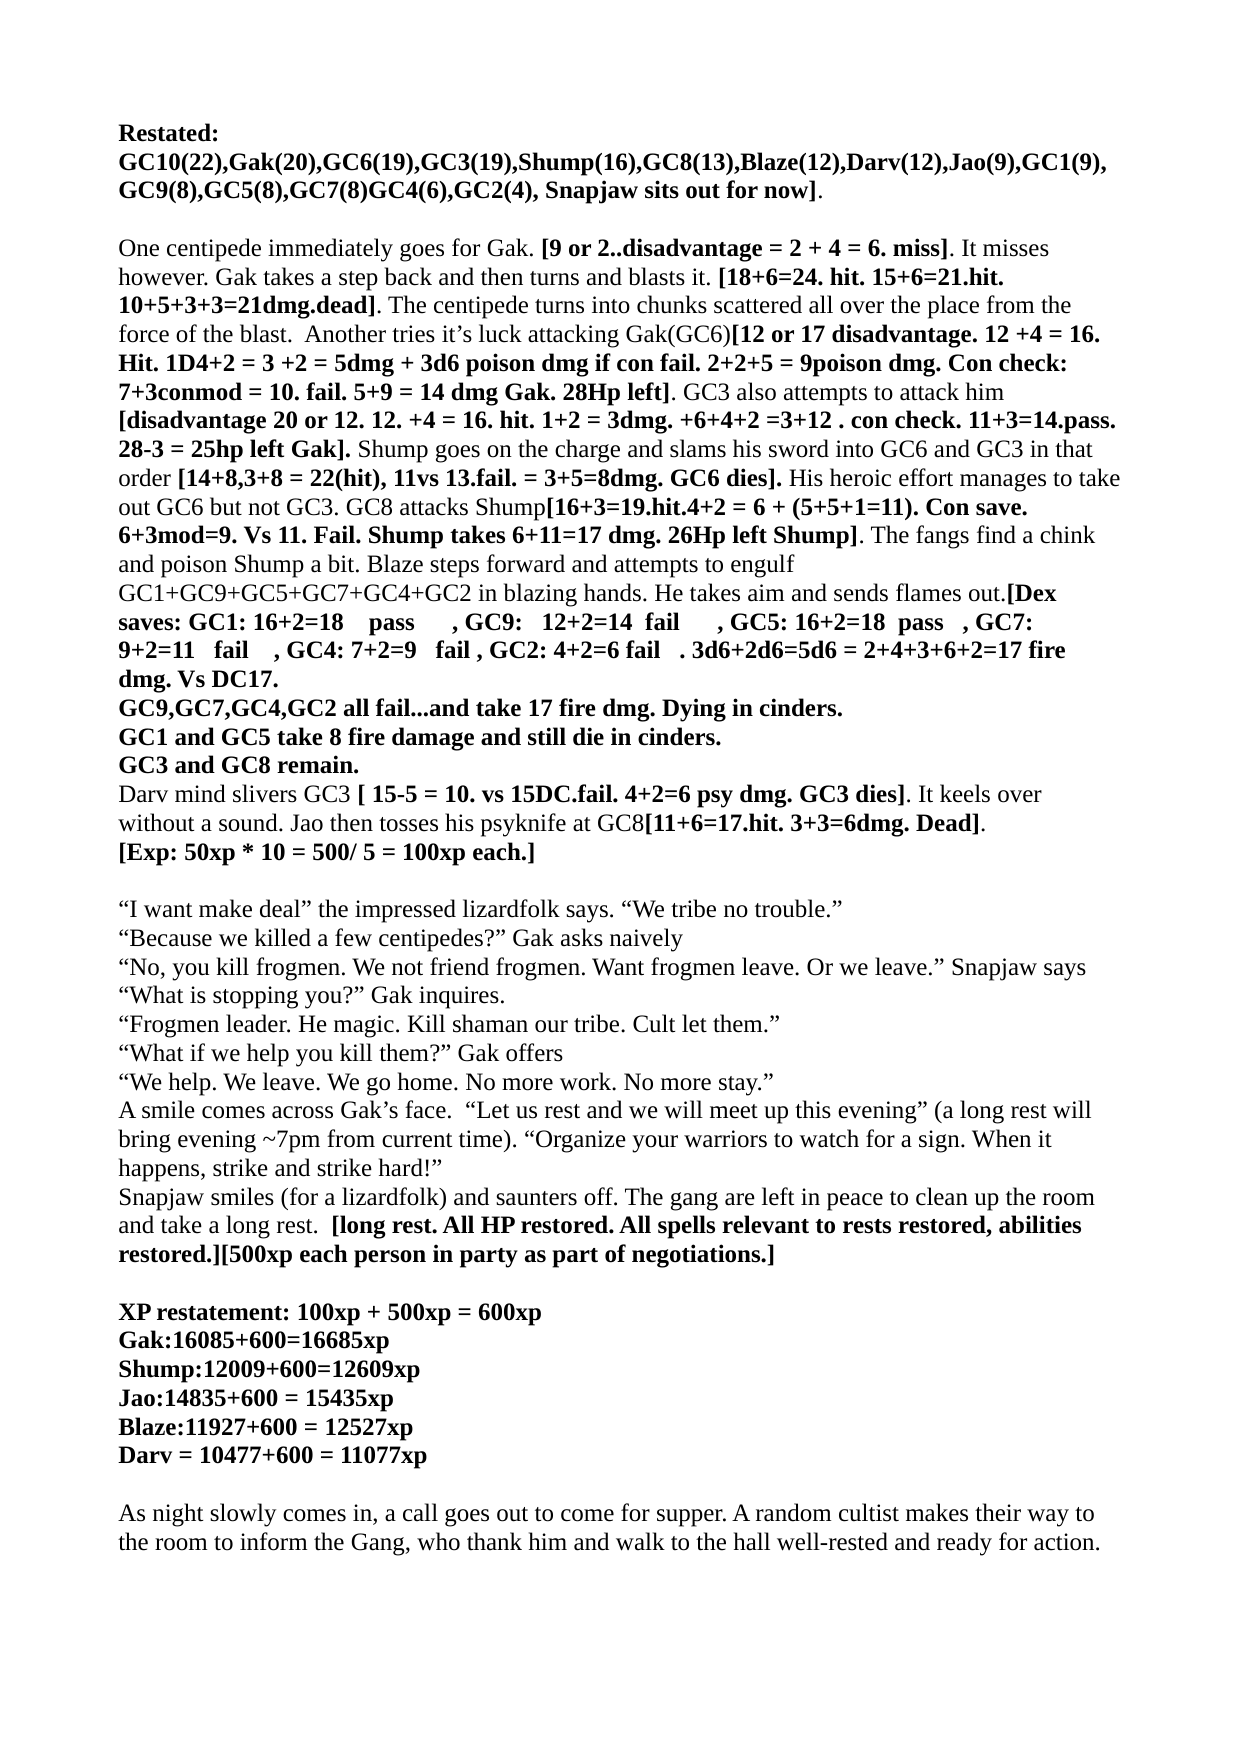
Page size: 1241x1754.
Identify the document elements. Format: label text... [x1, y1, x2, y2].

text Jao:14835+600 = 15435xp [118, 1383, 1122, 1412]
text “Frogmen leader. He magic. Kill shaman our tribe. Cult let them.” [118, 1009, 1122, 1038]
text GC3 and GC8 remain. [118, 751, 1122, 779]
text Blaze:11927+600 = 12527xp [118, 1412, 1122, 1441]
text XP restatement: 100xp + 500xp = 600xp [118, 1297, 1122, 1326]
text “No, you kill frogmen. We not friend frogmen. Want frogmen leave. Or we leave.” Snapjaw says [118, 952, 1122, 981]
text Darv = 10477+600 = 11077xp [118, 1441, 1122, 1469]
text A smile comes across Gak’s face. “Let us rest and we will meet up this evening” (a long rest will bring evening ~7pm from current time). “Organize your warriors to watch for a sign. When it happens, strike and strike hard!” [118, 1096, 1122, 1182]
text GC9,GC7,GC4,GC2 all fail...and take 17 fire dmg. Dying in cinders. [118, 693, 1122, 722]
text [Exp: 50xp * 10 = 500/ 5 = 100xp each.] [118, 837, 1122, 866]
text Snapjaw smiles (for a lizardfolk) and saunters off. The gang are left in peace to clean up the room and take a long rest. [long rest. All HP restored. All spells relevant to rests restored, abilities restored.][500xp each person in party as part of negotiations.] [118, 1182, 1122, 1268]
text “I want make deal” the impressed lizardfolk says. “We tribe no trouble.” [118, 894, 1122, 923]
text GC1 and GC5 take 8 fire damage and still die in cinders. [118, 722, 1122, 751]
text Restated: GC10(22),Gak(20),GC6(19),GC3(19),Shump(16),GC8(13),Blaze(12),Darv(12),Jao(9),GC1(9),GC9(8),GC5(8),GC7(8)GC4(6),GC2(4), Snapjaw sits out for now]. [118, 118, 1122, 204]
text Darv mind slivers GC3 [ 15-5 = 10. vs 15DC.fail. 4+2=6 psy dmg. GC3 dies]. It keels over without a sound. Jao then tosses his psyknife at GC8[11+6=17.hit. 3+3=6dmg. Dead]. [118, 779, 1122, 837]
text Gak:16085+600=16685xp [118, 1326, 1122, 1354]
text “What is stopping you?” Gak inquires. [118, 981, 1122, 1009]
text “We help. We leave. We go home. No more work. No more stay.” [118, 1067, 1122, 1096]
text As night slowly comes in, a call goes out to come for supper. A random cultist makes their way to the room to inform the Gang, who thank him and walk to the hall well-rested and ready for action. [118, 1498, 1122, 1556]
text “Because we killed a few centipedes?” Gak asks naively [118, 923, 1122, 952]
text One centipede immediately goes for Gak. [9 or 2..disadvantage = 2 + 4 = 6. miss]. It misses however. Gak takes a step back and then turns and blasts it. [18+6=24. hit. 15+6=21.hit. 10+5+3+3=21dmg.dead]. The centipede turns into chunks scattered all over the place from the force of the blast. Another tries it’s luck attacking Gak(GC6)[12 or 17 disadvantage. 12 +4 = 16. Hit. 1D4+2 = 3 +2 = 5dmg + 3d6 poison dmg if con fail. 2+2+5 = 9poison dmg. Con check: 7+3conmod = 10. fail. 5+9 = 14 dmg Gak. 28Hp left]. GC3 also attempts to attack him [disadvantage 20 or 12. 12. +4 = 16. hit. 1+2 = 3dmg. +6+4+2 =3+12 . con check. 11+3=14.pass. 28-3 = 25hp left Gak]. Shump goes on the charge and slams his sword into GC6 and GC3 in that order [14+8,3+8 = 22(hit), 11vs 13.fail. = 3+5=8dmg. GC6 dies]. His heroic effort manages to take out GC6 but not GC3. GC8 attacks Shump[16+3=19.hit.4+2 = 6 + (5+5+1=11). Con save. 6+3mod=9. Vs 11. Fail. Shump takes 6+11=17 dmg. 26Hp left Shump]. The fangs find a chink and poison Shump a bit. Blaze steps forward and attempts to engulf GC1+GC9+GC5+GC7+GC4+GC2 in blazing hands. He takes aim and sends flames out.[Dex saves: GC1: 16+2=18 pass , GC9: 12+2=14 fail , GC5: 16+2=18 pass , GC7: 9+2=11 fail , GC4: 7+2=9 fail , GC2: 4+2=6 fail . 3d6+2d6=5d6 = 2+4+3+6+2=17 fire dmg. Vs DC17. [118, 233, 1122, 693]
text Shump:12009+600=12609xp [118, 1354, 1122, 1383]
text “What if we help you kill them?” Gak offers [118, 1038, 1122, 1067]
